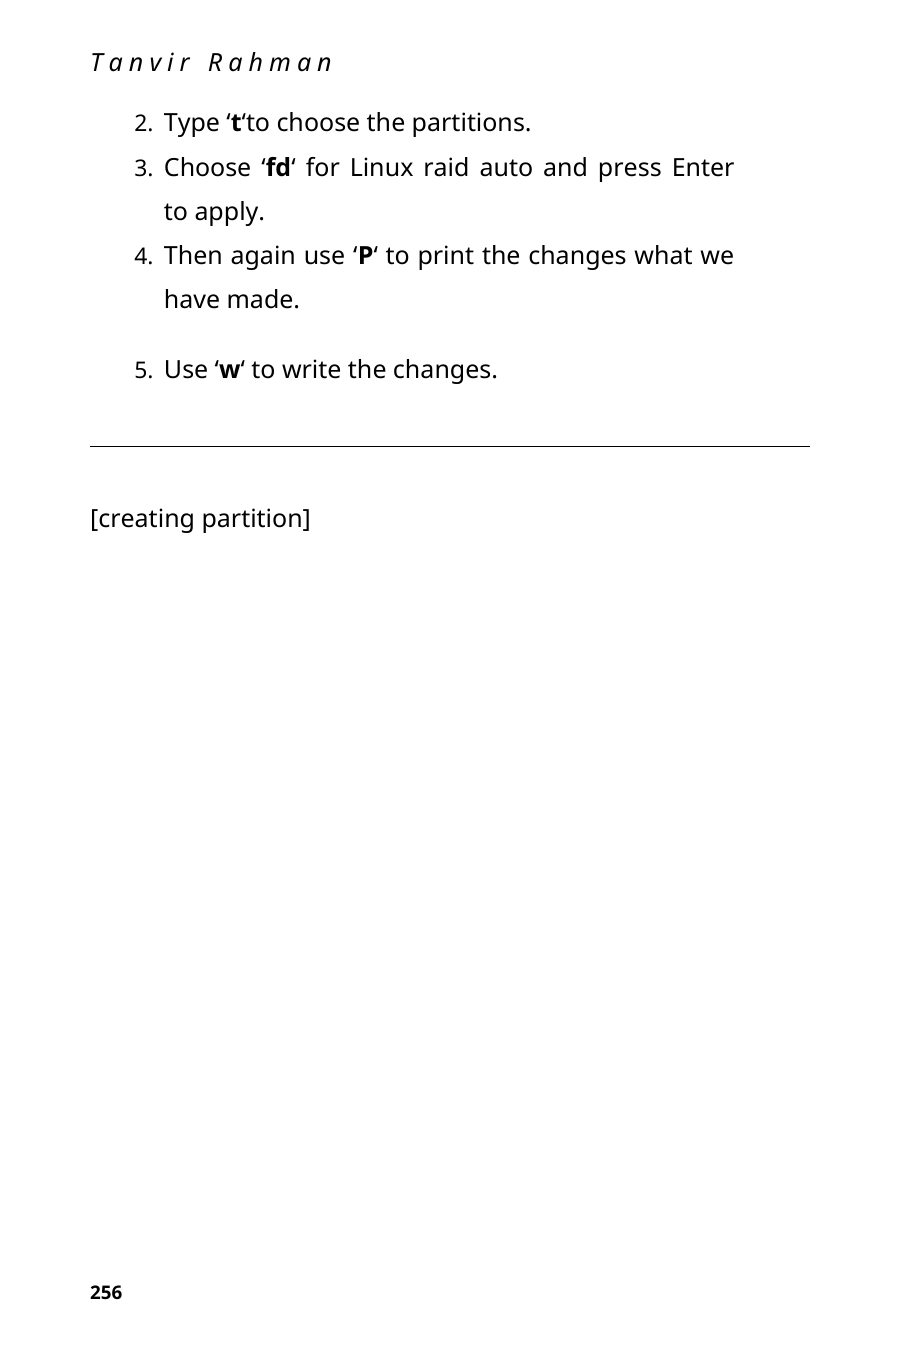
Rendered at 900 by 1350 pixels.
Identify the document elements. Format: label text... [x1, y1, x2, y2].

list Then again use ‘P‘ to print the changes what we have made. [134, 238, 735, 316]
text [creating partition] [90, 501, 810, 535]
list Type ‘t‘to choose the partitions. [134, 105, 735, 139]
list Use ‘w‘ to write the changes. [134, 351, 735, 385]
list Choose ‘fd‘ for Linux raid auto and press Enter to apply. [134, 149, 735, 228]
